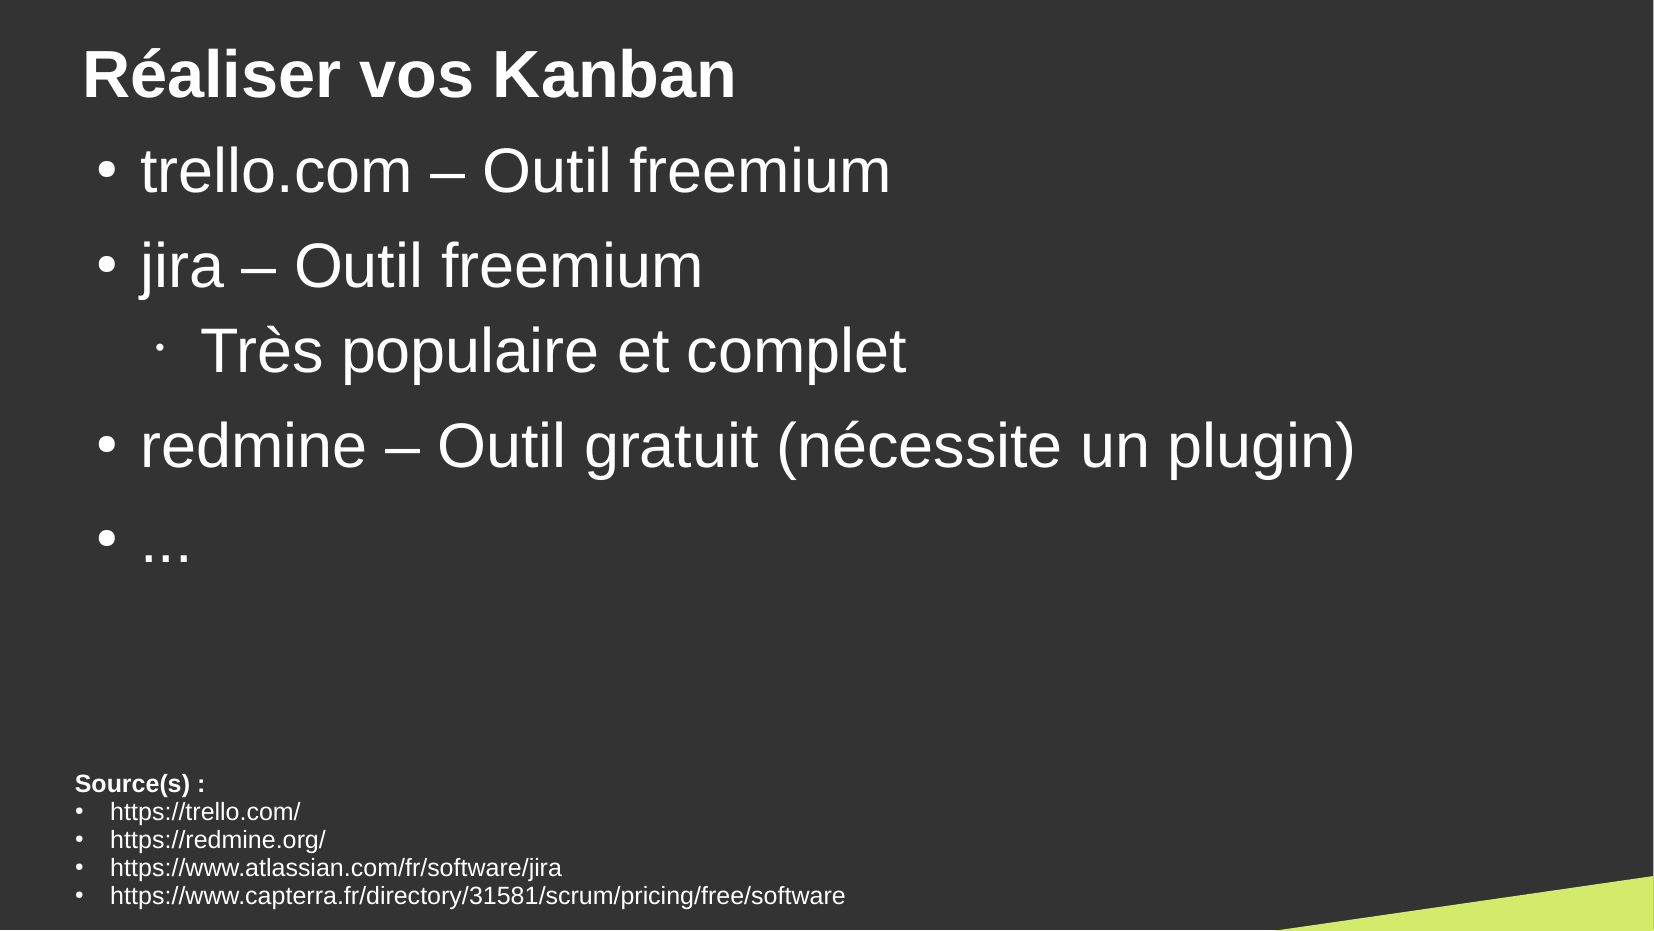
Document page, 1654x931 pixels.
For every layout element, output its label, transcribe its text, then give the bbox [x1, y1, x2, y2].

title Réaliser vos Kanban [82, 37, 1571, 122]
text_box [1272, 875, 1654, 931]
text_box Source(s) : https://trello.com/ https://redmine.org/ https://www.atlassian.com/fr/software/jira https://www.capterra.fr/directory/31581/scrum/pricing/free/software [60, 762, 1546, 918]
list trello.com – Outil freemium jira – Outil freemium Très populaire et complet redmine – Outil gratuit (nécessite un plugin) ... [80, 135, 1620, 579]
